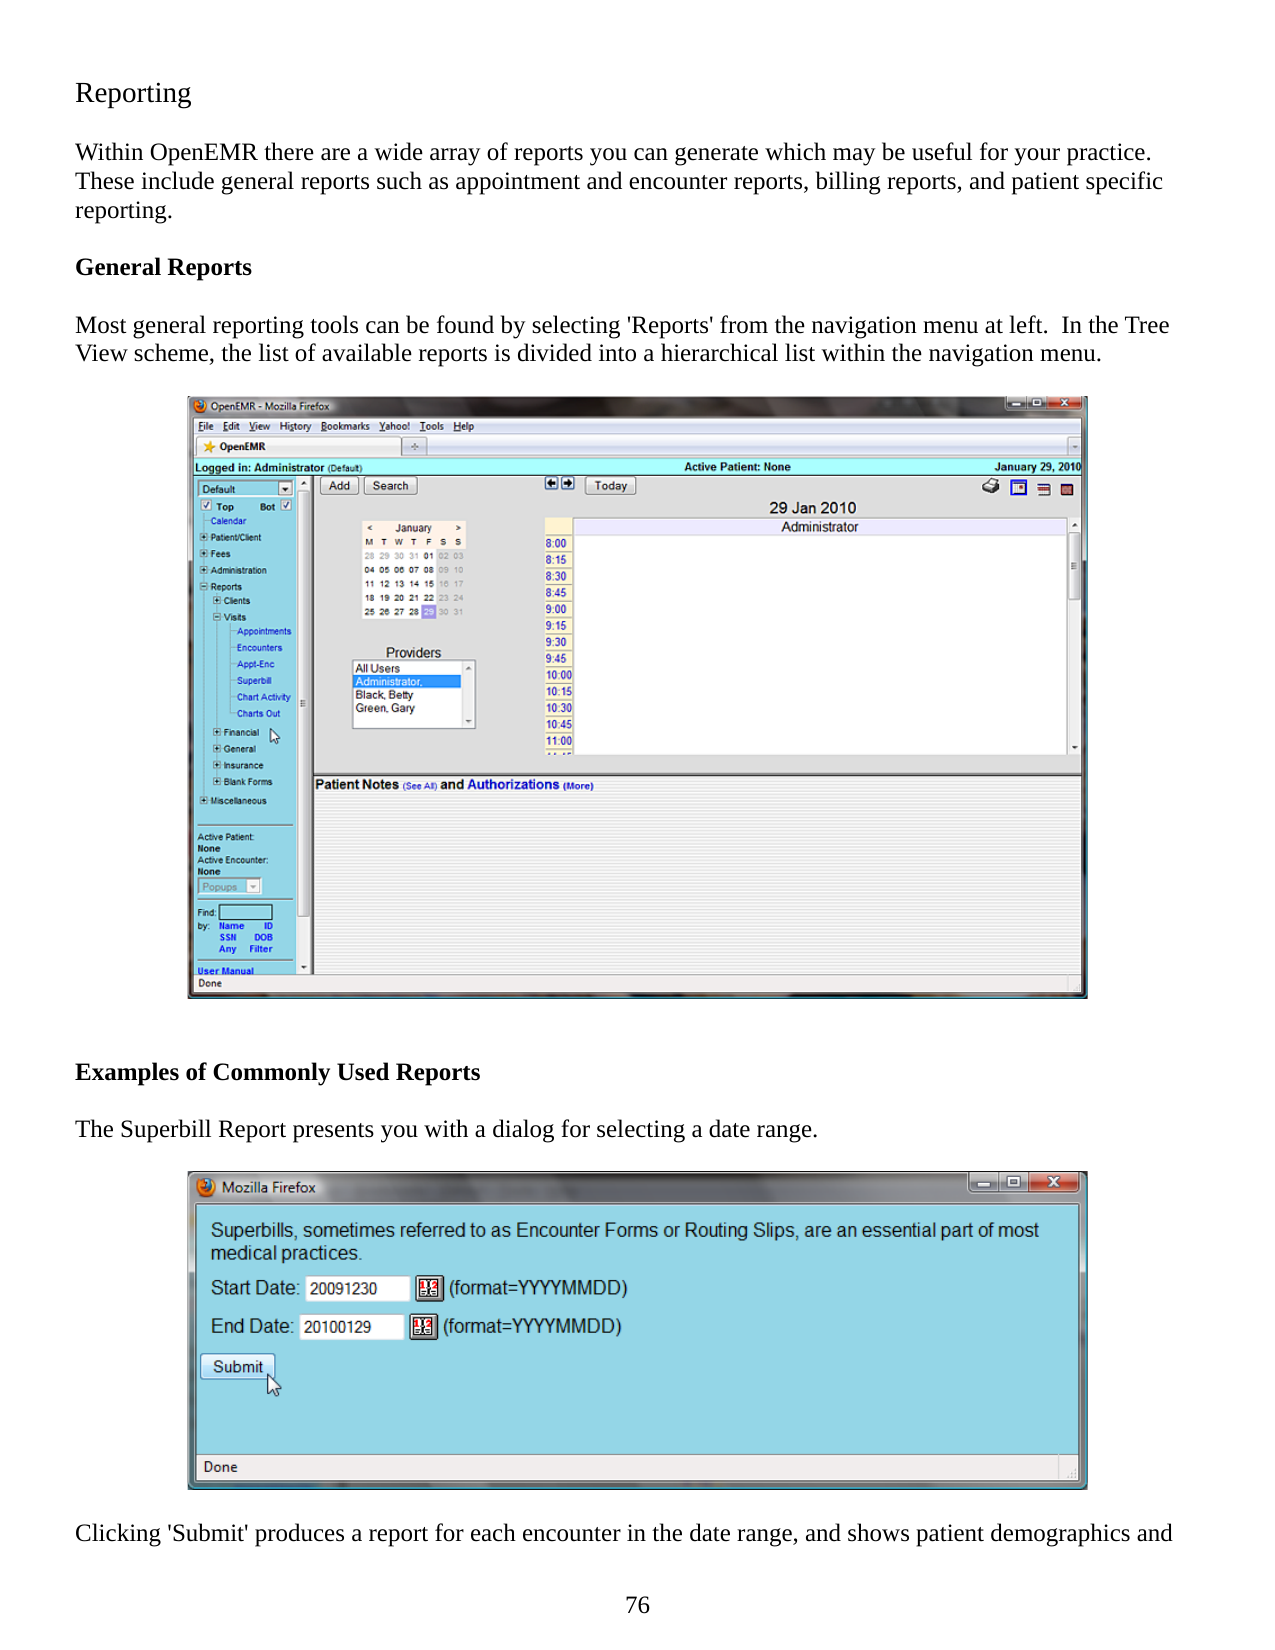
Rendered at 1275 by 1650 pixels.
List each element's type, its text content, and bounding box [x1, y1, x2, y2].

text Reporting [75, 75, 1200, 108]
text Within OpenEMR there are a wide array of reports you can generate which may be useful for your practice. These include general reports such as appointment and encounter reports, billing reports, and patient specific reporting. [75, 137, 1200, 223]
text The Superbill Report presents you with a dialog for selecting a date range. [75, 1114, 1200, 1143]
text Clicking 'Submit' produces a report for each encounter in the date range, and shows patient demographics and [75, 1518, 1200, 1547]
text Most general reporting tools can be found by selecting 'Reports' from the navigation menu at left. In the Tree View scheme, the list of available reports is divided into a hierarchical list within the navigation menu. [75, 310, 1200, 367]
picture [187, 396, 1088, 999]
text General Reports [75, 252, 1200, 281]
picture [187, 1171, 1088, 1490]
text Examples of Commonly Used Reports [75, 1057, 1200, 1085]
